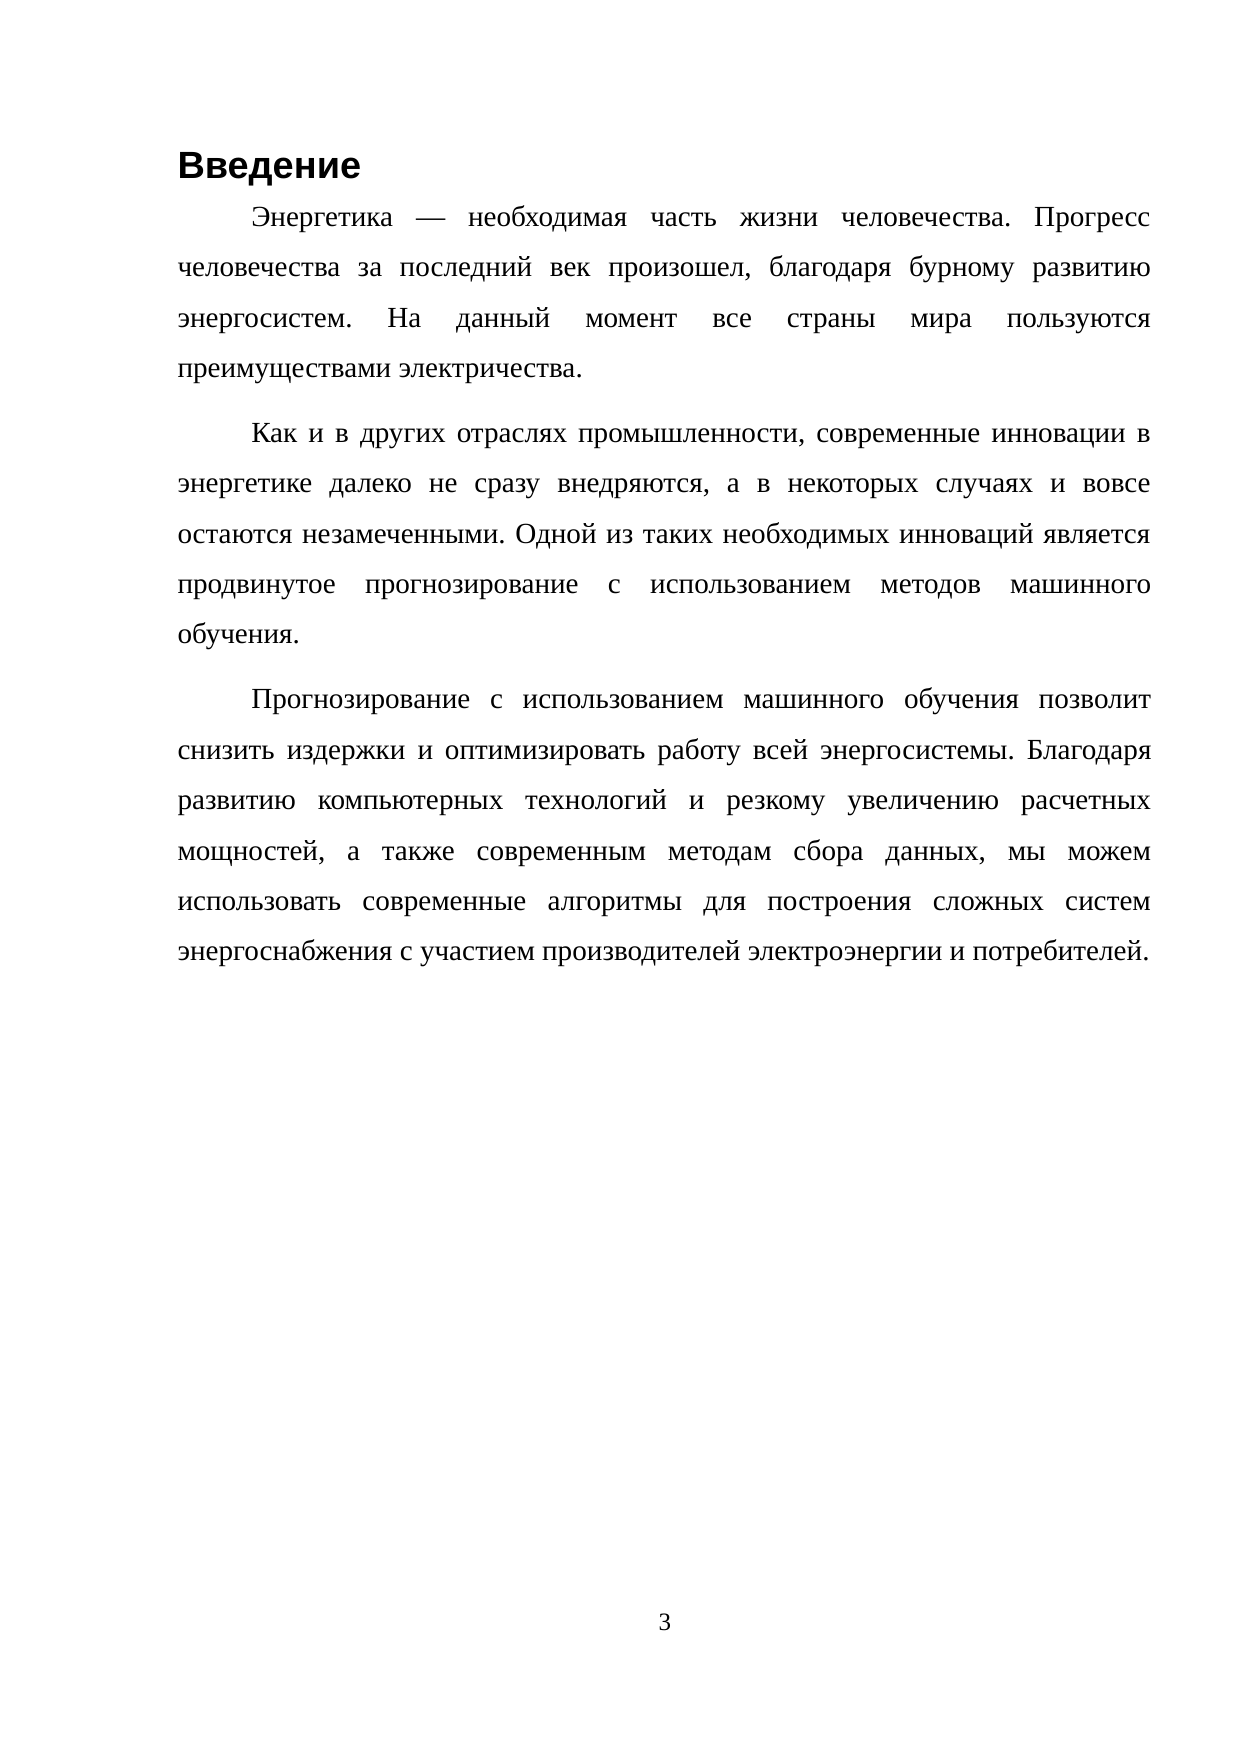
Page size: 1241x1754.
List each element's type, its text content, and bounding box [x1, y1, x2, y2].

text Прогнозирование с использованием машинного обучения позволит снизить издержки и оптимизировать работу всей энергосистемы. Благодаря развитию компьютерных технологий и резкому увеличению расчетных мощностей, а также современным методам сбора данных, мы можем использовать современные алгоритмы для построения сложных систем энергоснабжения с участием производителей электроэнергии и потребителей. [177, 682, 1152, 967]
text Энергетика — необходимая часть жизни человечества. Прогресс человечества за последний век произошел, благодаря бурному развитию энергосистем. На данный момент все страны мира пользуются преимуществами электричества. [177, 199, 1152, 384]
text Как и в других отраслях промышленности, современные инновации в энергетике далеко не сразу внедряются, а в некоторых случаях и вовсе остаются незамеченными. Одной из таких необходимых инноваций является продвинутое прогнозирование с использованием методов машинного обучения. [177, 415, 1152, 650]
subtitle Введение [177, 143, 1152, 187]
